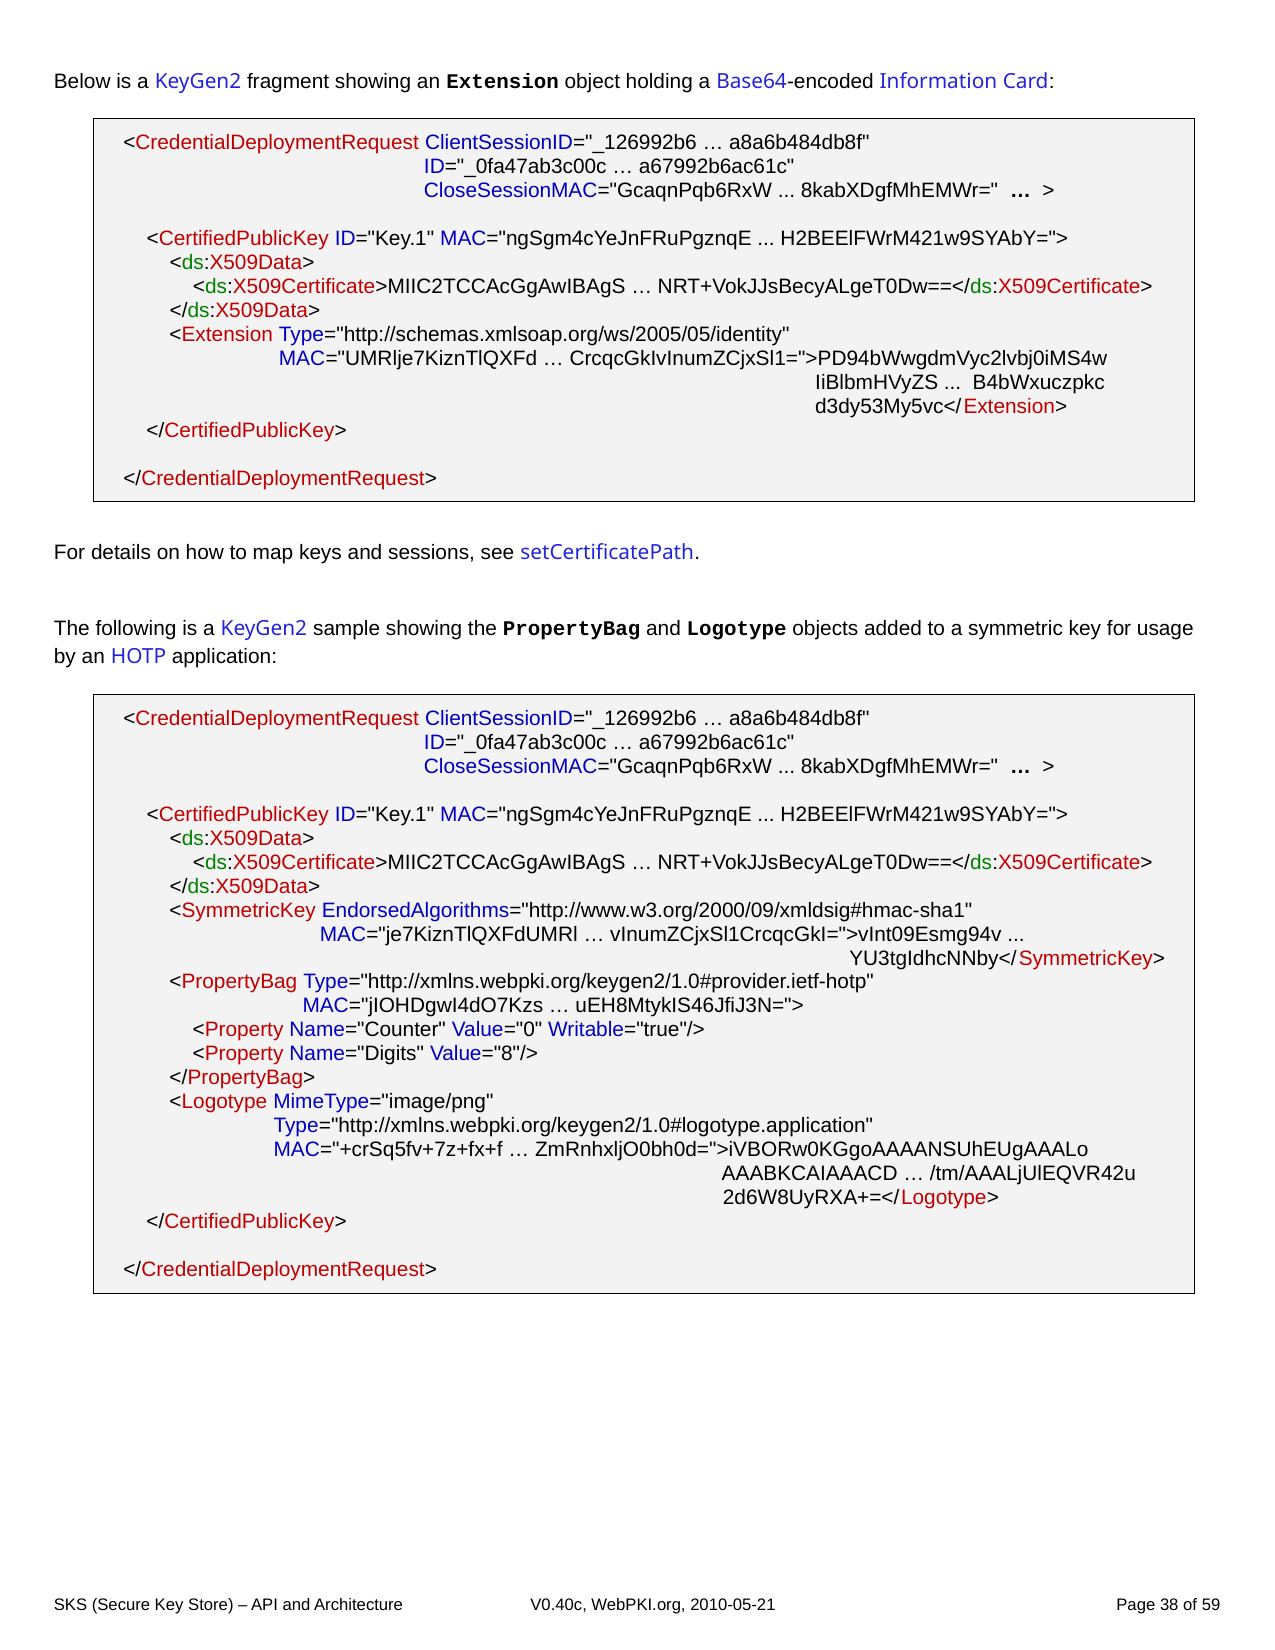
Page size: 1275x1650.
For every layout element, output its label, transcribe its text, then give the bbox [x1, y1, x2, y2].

text Below is a KeyGen2 fragment showing an Extension object holding a Base64-encoded Information Card: [54, 66, 1221, 118]
text For details on how to map keys and sessions, see setCertificatePath. [54, 537, 1221, 566]
table_header <CredentialDeploymentRequest ClientSessionID="_126992b6 … a8a6b484db8f" ID="_0fa47ab3c00c … a67992b6ac61c" CloseSessionMAC="GcaqnPqb6RxW ... 8kabXDgfMhEMWr=" … > <CertifiedPublicKey ID="Key.1" MAC="ngSgm4cYeJnFRuPgznqE ... H2BEElFWrM421w9SYAbY="> <ds:X509Data> <ds:X509Certificate>MIIC2TCCAcGgAwIBAgS … NRT+VokJJsBecyALgeT0Dw==</ds:X509Certificate> </ds:X509Data> <SymmetricKey EndorsedAlgorithms="http://www.w3.org/2000/09/xmldsig#hmac-sha1" MAC="je7KiznTlQXFdUMRl … vInumZCjxSl1CrcqcGkI=">vInt09Esmg94v ... YU3tgIdhcNNby</SymmetricKey> <PropertyBag Type="http://xmlns.webpki.org/keygen2/1.0#provider.ietf-hotp" MAC="jIOHDgwI4dO7Kzs … uEH8MtykIS46JfiJ3N="> <Property Name="Counter" Value="0" Writable="true"/> <Property Name="Digits" Value="8"/> </PropertyBag> <Logotype MimeType="image/png" Type="http://xmlns.webpki.org/keygen2/1.0#logotype.application" MAC="+crSq5fv+7z+fx+f … ZmRnhxljO0bh0d=">iVBORw0KGgoAAAANSUhEUgAAALo AAABKCAIAAACD … /tm/AAALjUlEQVR42u 2d6W8UyRXA+=</Logotype> </CertifiedPublicKey> </CredentialDeploymentRequest> [94, 695, 1194, 1293]
table_header <CredentialDeploymentRequest ClientSessionID="_126992b6 … a8a6b484db8f" ID="_0fa47ab3c00c … a67992b6ac61c" CloseSessionMAC="GcaqnPqb6RxW ... 8kabXDgfMhEMWr=" … > <CertifiedPublicKey ID="Key.1" MAC="ngSgm4cYeJnFRuPgznqE ... H2BEElFWrM421w9SYAbY="> <ds:X509Data> <ds:X509Certificate>MIIC2TCCAcGgAwIBAgS … NRT+VokJJsBecyALgeT0Dw==</ds:X509Certificate> </ds:X509Data> <Extension Type="http://schemas.xmlsoap.org/ws/2005/05/identity" MAC="UMRlje7KiznTlQXFd … CrcqcGkIvInumZCjxSl1=">PD94bWwgdmVyc2lvbj0iMS4w IiBlbmHVyZS ... B4bWxuczpkc d3dy53My5vc</Extension> </CertifiedPublicKey> </CredentialDeploymentRequest> [94, 119, 1194, 501]
text The following is a KeyGen2 sample showing the PropertyBag and Logotype objects added to a symmetric key for usage by an HOTP application: [54, 613, 1221, 694]
